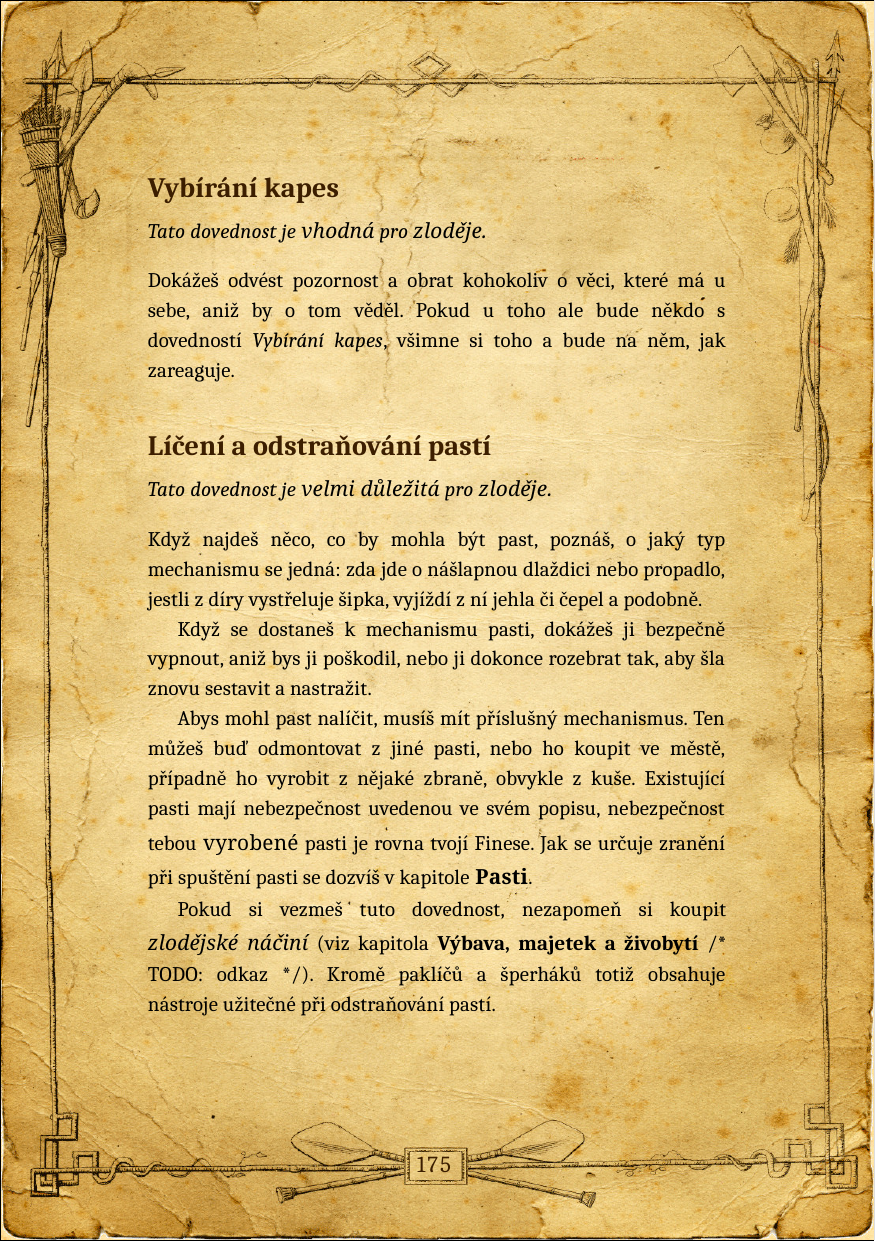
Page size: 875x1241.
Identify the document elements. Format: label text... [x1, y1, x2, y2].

subtitle Líčení a odstraňování pastí [148, 430, 726, 462]
text Když najdeš něco, co by mohla být past, poznáš, o jaký typ mechanismu se jedná: zda jde o nášlapnou dlaždici nebo propadlo, jestli z díry vystřeluje šipka, vyjíždí z ní jehla či čepel a podobně. Když se dostaneš k mechanismu pasti, dokážeš ji bezpečně vypnout, aniž bys ji poškodil, nebo ji dokonce rozebrat tak, aby šla znovu sestavit a nastražit. Abys mohl past nalíčit, musíš mít příslušný mechanismus. Ten můžeš buď odmontovat z jiné pasti, nebo ho koupit ve městě, případně ho vyrobit z nějaké zbraně, obvykle z kuše. Existující pasti mají nebezpečnost uvedenou ve svém popisu, nebezpečnost tebou vyrobené pasti je rovna tvojí Finese. Jak se určuje zranění při spuštění pasti se dozvíš v kapitole Pasti. Pokud si vezmeš tuto dovednost, nezapomeň si koupit zlodějské náčiní (viz kapitola Výbava, majetek a živobytí /* TODO: odkaz */). Kromě paklíčů a šperháků totiž obsahuje nástroje užitečné při odstraňování pastí. [148, 527, 726, 1017]
text Tato dovednost je vhodná pro zloděje. [148, 216, 726, 244]
text Dokážeš odvést pozornost a obrat kohokoliv o věci, které má u sebe, aniž by o tom věděl. Pokud u toho ale bude někdo s dovedností Vybírání kapes, všimne si toho a bude na něm, jak zareaguje. [148, 269, 726, 383]
text Tato dovednost je velmi důležitá pro zloděje. [148, 474, 726, 503]
subtitle Vybírání kapes [148, 172, 726, 204]
picture [1, 1, 874, 1240]
